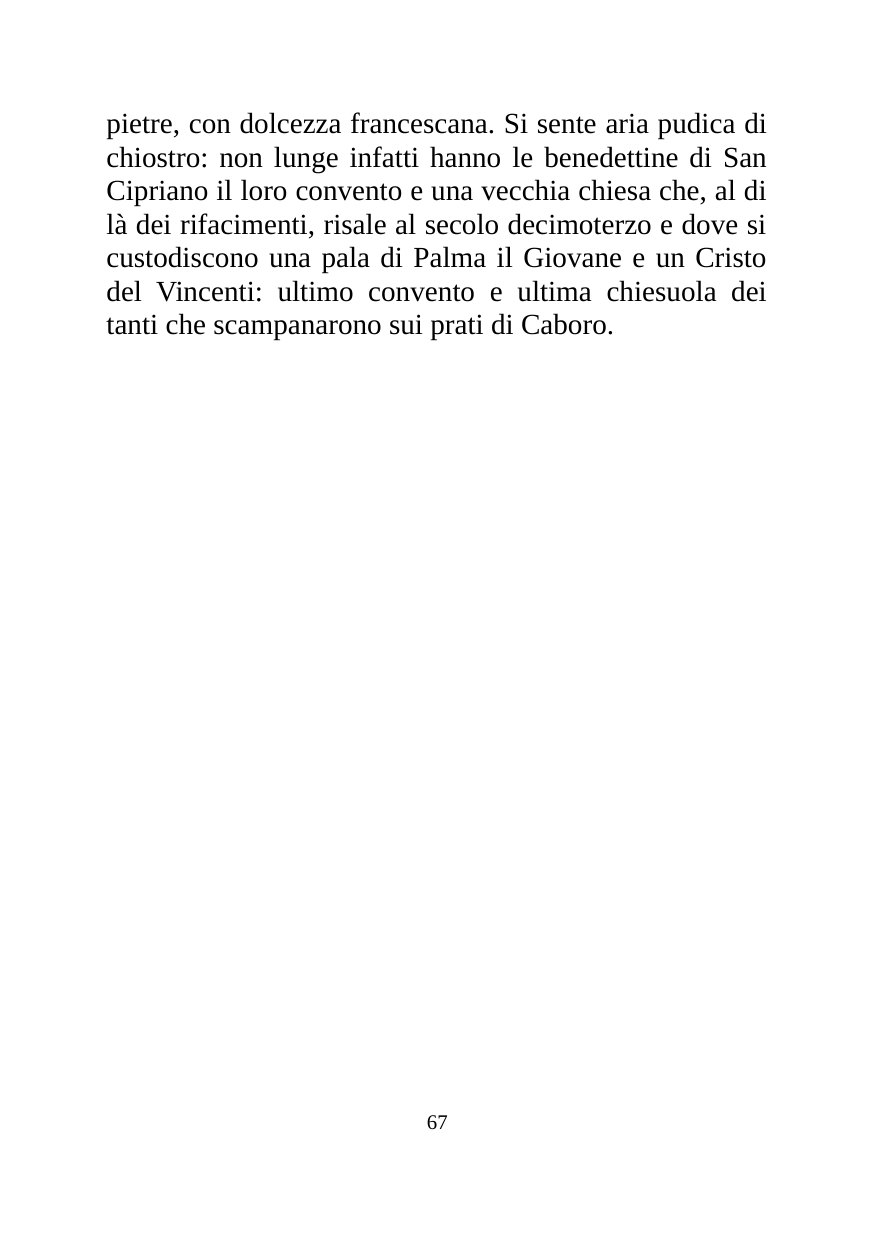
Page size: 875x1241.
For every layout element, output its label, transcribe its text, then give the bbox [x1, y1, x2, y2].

text pietre, con dolcezza francescana. Si sente aria pudica di chiostro: non lunge infatti hanno le benedettine di San Cipriano il loro convento e una vecchia chiesa che, al di là dei rifacimenti, risale al secolo decimoterzo e dove si custodiscono una pala di Palma il Giovane e un Cristo del Vincenti: ultimo convento e ultima chiesuola dei tanti che scampanarono sui prati di Caboro. [106, 106, 768, 341]
